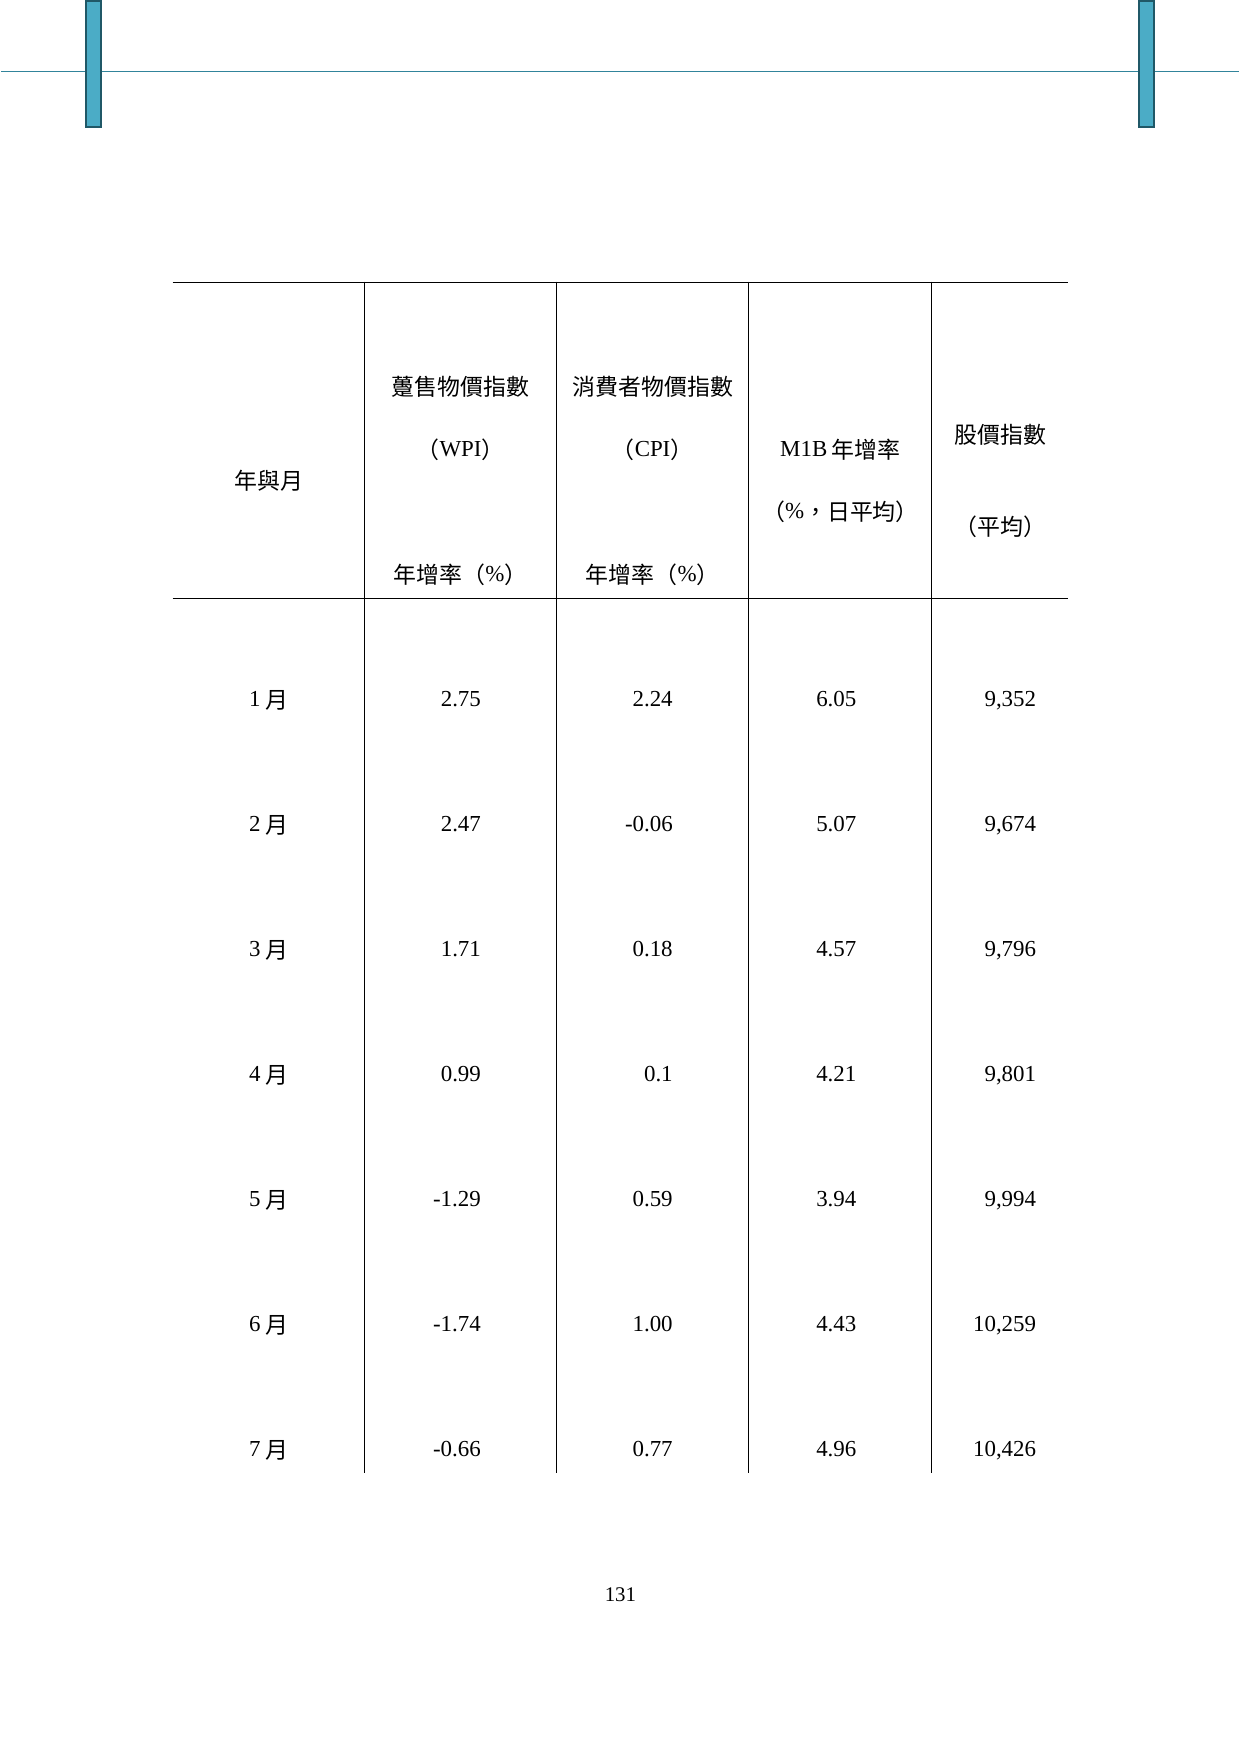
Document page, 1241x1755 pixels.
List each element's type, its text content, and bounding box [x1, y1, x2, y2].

table_cell 9,352 [932, 599, 1068, 723]
table_cell 4.57 [749, 848, 931, 973]
table_header 躉售物價指數（WPI） 年增率（%） [365, 283, 556, 598]
table_cell 2.24 [557, 599, 748, 723]
table_cell -0.66 [365, 1348, 556, 1473]
table_cell 6月 [173, 1223, 364, 1348]
table_cell 2.47 [365, 723, 556, 848]
table_cell -1.74 [365, 1223, 556, 1348]
table_cell 1.71 [365, 848, 556, 973]
table_cell 9,796 [932, 848, 1068, 973]
table_cell 3月 [173, 848, 364, 973]
table_cell 0.99 [365, 973, 556, 1098]
table_cell 10,259 [932, 1223, 1068, 1348]
table_cell 2月 [173, 723, 364, 848]
table_header 消費者物價指數（CPI） 年增率（%） [557, 283, 748, 598]
table_header 股價指數 （平均） [932, 283, 1068, 598]
table_cell 9,994 [932, 1098, 1068, 1223]
table_cell 4.43 [749, 1223, 931, 1348]
table_cell 5月 [173, 1098, 364, 1223]
table_cell 1.00 [557, 1223, 748, 1348]
table_cell 1月 [173, 599, 364, 723]
table_cell 4.96 [749, 1348, 931, 1473]
table_cell -1.29 [365, 1098, 556, 1223]
table_cell 0.59 [557, 1098, 748, 1223]
table_cell -0.06 [557, 723, 748, 848]
table_cell 0.77 [557, 1348, 748, 1473]
table_header 年與月 [173, 283, 364, 598]
table_cell 5.07 [749, 723, 931, 848]
table_cell 7月 [173, 1348, 364, 1473]
table_cell 4月 [173, 973, 364, 1098]
table_cell 6.05 [749, 599, 931, 723]
table_cell 3.94 [749, 1098, 931, 1223]
table_cell 9,801 [932, 973, 1068, 1098]
table_cell 0.18 [557, 848, 748, 973]
table_cell 0.1 [557, 973, 748, 1098]
table_cell 2.75 [365, 599, 556, 723]
table_cell 9,674 [932, 723, 1068, 848]
table_cell 10,426 [932, 1348, 1068, 1473]
table_cell 4.21 [749, 973, 931, 1098]
table_header M1B年增率 （%，日平均） [749, 283, 931, 598]
